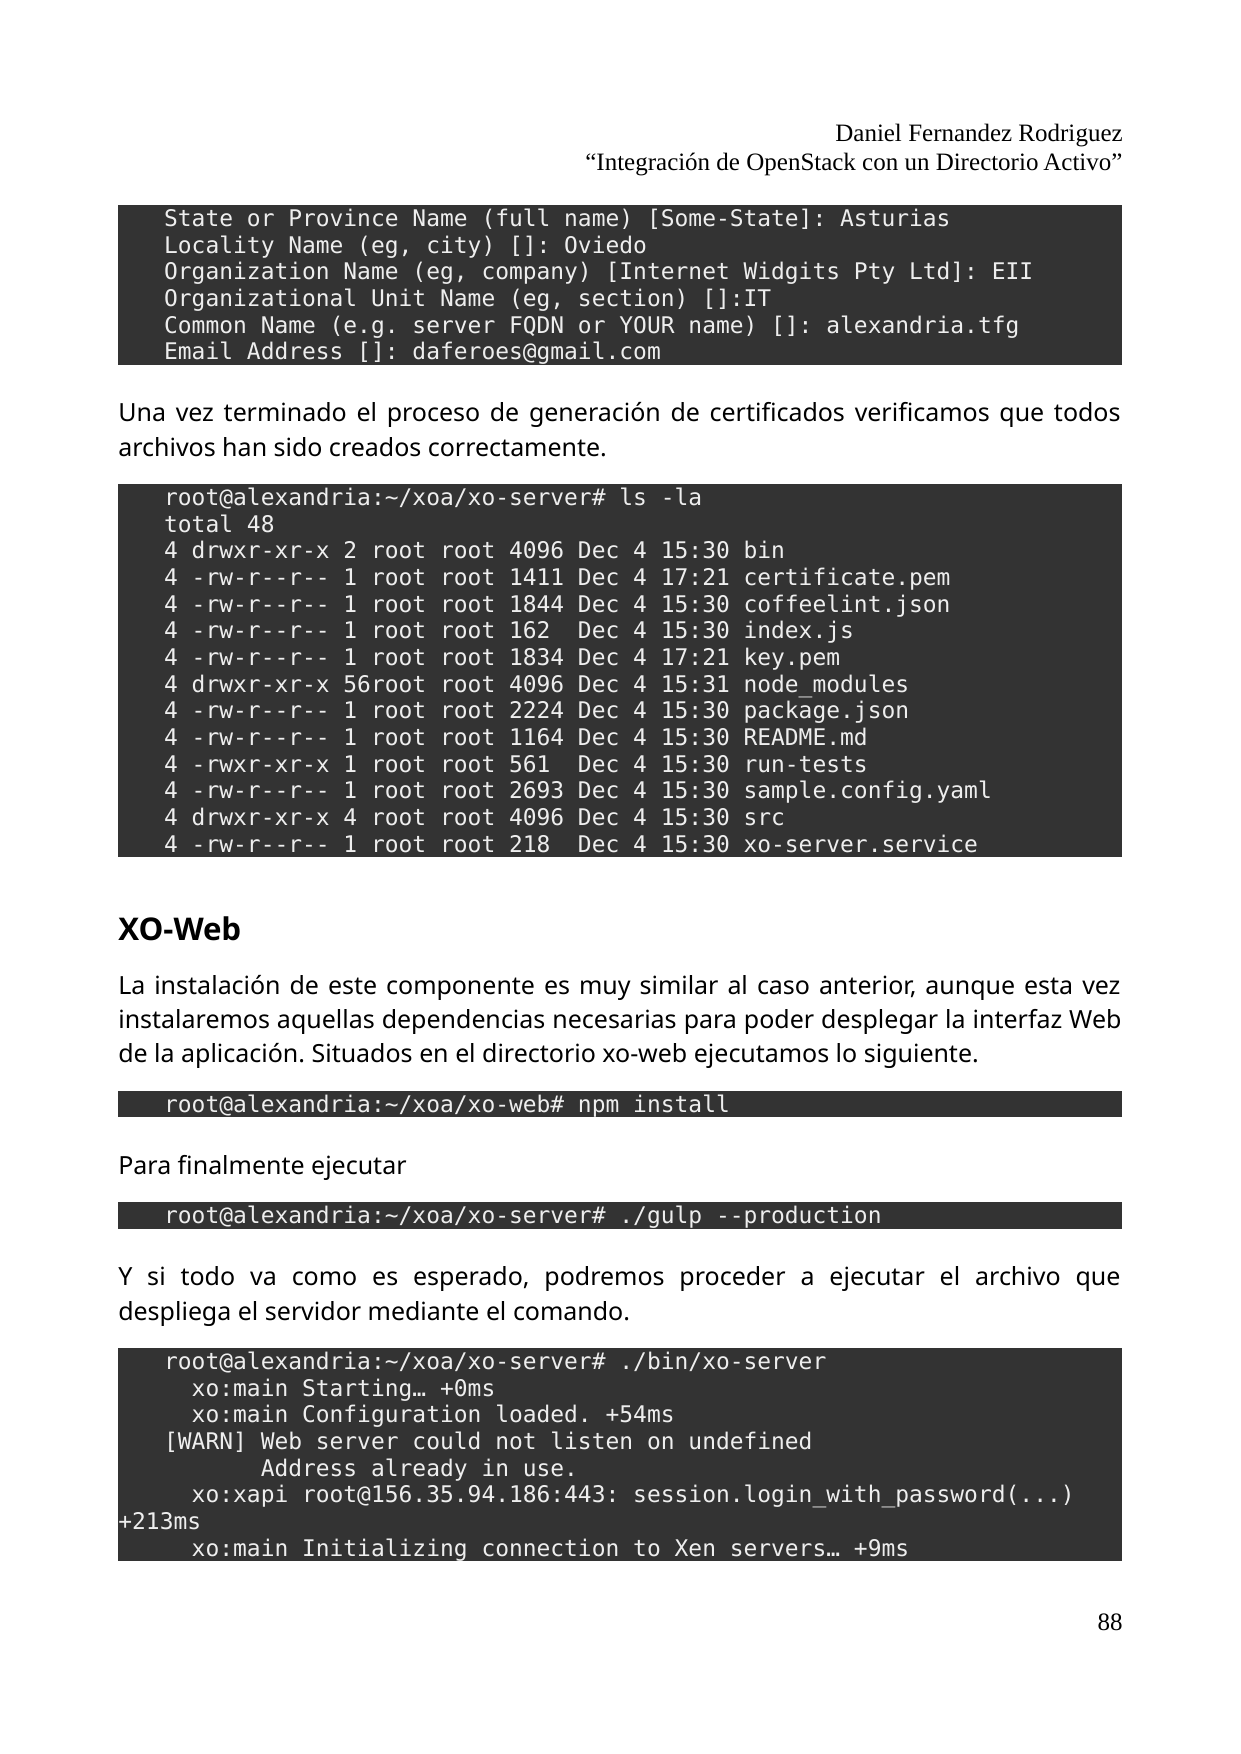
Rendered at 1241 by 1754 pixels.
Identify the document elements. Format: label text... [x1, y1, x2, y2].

subtitle XO-Web [118, 906, 1122, 949]
text 4 -rw-r--r-- 1 root root 162 Dec 4 15:30 index.js [118, 617, 1122, 644]
text 4 -rw-r--r-- 1 root root 1844 Dec 4 15:30 coffeelint.json [118, 591, 1122, 617]
text State or Province Name (full name) [Some-State]: Asturias [118, 205, 1122, 232]
text Organizational Unit Name (eg, section) []:IT [118, 285, 1122, 312]
text 4 -rw-r--r-- 1 root root 1411 Dec 4 17:21 certificate.pem [118, 564, 1122, 591]
text Y si todo va como es esperado, podremos proceder a ejecutar el archivo que despliega el servidor mediante el comando. [118, 1259, 1122, 1327]
text 4 drwxr-xr-x 2 root root 4096 Dec 4 15:30 bin [118, 537, 1122, 564]
text xo:xapi root@156.35.94.186:443: session.login_with_password(...) +213ms [118, 1481, 1122, 1535]
text 4 -rw-r--r-- 1 root root 218 Dec 4 15:30 xo-server.service [118, 831, 1122, 857]
text root@alexandria:~/xoa/xo-server# ./gulp --production [118, 1202, 1122, 1229]
text root@alexandria:~/xoa/xo-server# ./bin/xo-server [118, 1348, 1122, 1375]
text Common Name (e.g. server FQDN or YOUR name) []: alexandria.tfg [118, 312, 1122, 338]
text 4 drwxr-xr-x 56root root 4096 Dec 4 15:31 node_modules [118, 671, 1122, 697]
text 4 -rw-r--r-- 1 root root 1164 Dec 4 15:30 README.md [118, 724, 1122, 751]
text La instalación de este componente es muy similar al caso anterior, aunque esta vez instalaremos aquellas dependencias necesarias para poder desplegar la interfaz Web de la aplicación. Situados en el directorio xo-web ejecutamos lo siguiente. [118, 968, 1122, 1070]
text Locality Name (eg, city) []: Oviedo [118, 232, 1122, 258]
text xo:main Initializing connection to Xen servers… +9ms [118, 1535, 1122, 1561]
text Una vez terminado el proceso de generación de certificados verificamos que todos archivos han sido creados correctamente. [118, 395, 1122, 463]
text xo:main Configuration loaded. +54ms [118, 1401, 1122, 1428]
text root@alexandria:~/xoa/xo-server# ls -la [118, 484, 1122, 511]
text Organization Name (eg, company) [Internet Widgits Pty Ltd]: EII [118, 258, 1122, 285]
text 4 -rw-r--r-- 1 root root 2693 Dec 4 15:30 sample.config.yaml [118, 777, 1122, 804]
text root@alexandria:~/xoa/xo-web# npm install [118, 1091, 1122, 1117]
text Email Address []: daferoes@gmail.com [118, 338, 1122, 365]
text total 48 [118, 511, 1122, 537]
text 4 -rw-r--r-- 1 root root 1834 Dec 4 17:21 key.pem [118, 644, 1122, 671]
text Para finalmente ejecutar [118, 1147, 1122, 1181]
text xo:main Starting… +0ms [118, 1375, 1122, 1401]
text Address already in use. [118, 1455, 1122, 1481]
text [WARN] Web server could not listen on undefined [118, 1428, 1122, 1455]
text 4 -rw-r--r-- 1 root root 2224 Dec 4 15:30 package.json [118, 697, 1122, 724]
text 4 drwxr-xr-x 4 root root 4096 Dec 4 15:30 src [118, 804, 1122, 831]
text 4 -rwxr-xr-x 1 root root 561 Dec 4 15:30 run-tests [118, 751, 1122, 777]
